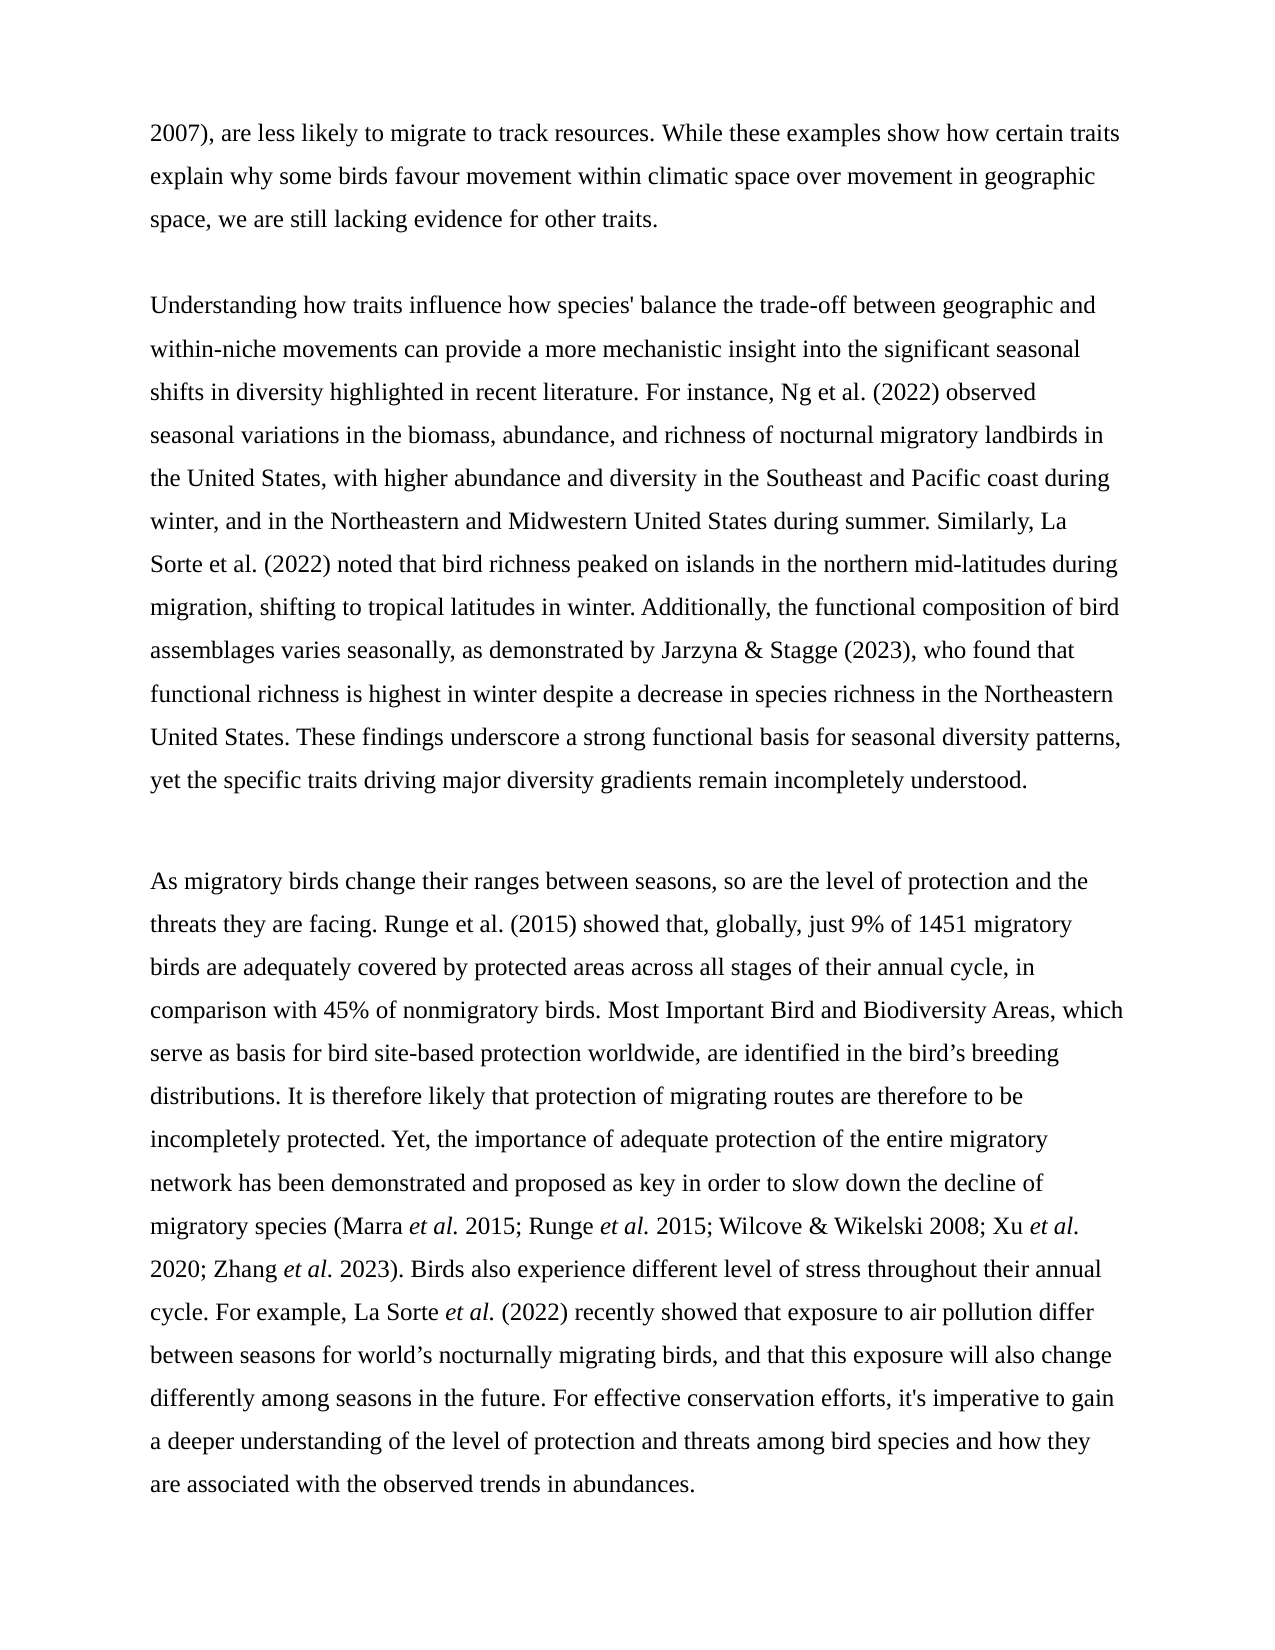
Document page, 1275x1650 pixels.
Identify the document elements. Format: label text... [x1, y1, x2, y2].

text As migratory birds change their ranges between seasons, so are the level of protection and the threats they are facing. Runge et al. (2015) showed that, globally, just 9% of 1451 migratory birds are adequately covered by protected areas across all stages of their annual cycle, in comparison with 45% of nonmigratory birds. Most Important Bird and Biodiversity Areas, which serve as basis for bird site-based protection worldwide, are identified in the bird’s breeding distributions. It is therefore likely that protection of migrating routes are therefore to be incompletely protected. Yet, the importance of adequate protection of the entire migratory network has been demonstrated and proposed as key in order to slow down the decline of migratory species (Marra et al. 2015; Runge et al. 2015; Wilcove & Wikelski 2008; Xu et al. 2020; Zhang et al. 2023). Birds also experience different level of stress throughout their annual cycle. For example, La Sorte et al. (2022) recently showed that exposure to air pollution differ between seasons for world’s nocturnally migrating birds, and that this exposure will also change differently among seasons in the future. For effective conservation efforts, it's imperative to gain a deeper understanding of the level of protection and threats among bird species and how they are associated with the observed trends in abundances. [150, 866, 1125, 1498]
text 2007), are less likely to migrate to track resources. While these examples show how certain traits explain why some birds favour movement within climatic space over movement in geographic space, we are still lacking evidence for other traits. [150, 118, 1125, 233]
text Understanding how traits influence how species' balance the trade-off between geographic and within-niche movements can provide a more mechanistic insight into the significant seasonal shifts in diversity highlighted in recent literature. For instance, Ng et al. (2022) observed seasonal variations in the biomass, abundance, and richness of nocturnal migratory landbirds in the United States, with higher abundance and diversity in the Southeast and Pacific coast during winter, and in the Northeastern and Midwestern United States during summer. Similarly, La Sorte et al. (2022) noted that bird richness peaked on islands in the northern mid-latitudes during migration, shifting to tropical latitudes in winter. Additionally, the functional composition of bird assemblages varies seasonally, as demonstrated by Jarzyna & Stagge (2023), who found that functional richness is highest in winter despite a decrease in species richness in the Northeastern United States. These findings underscore a strong functional basis for seasonal diversity patterns, yet the specific traits driving major diversity gradients remain incompletely understood. [150, 291, 1125, 794]
